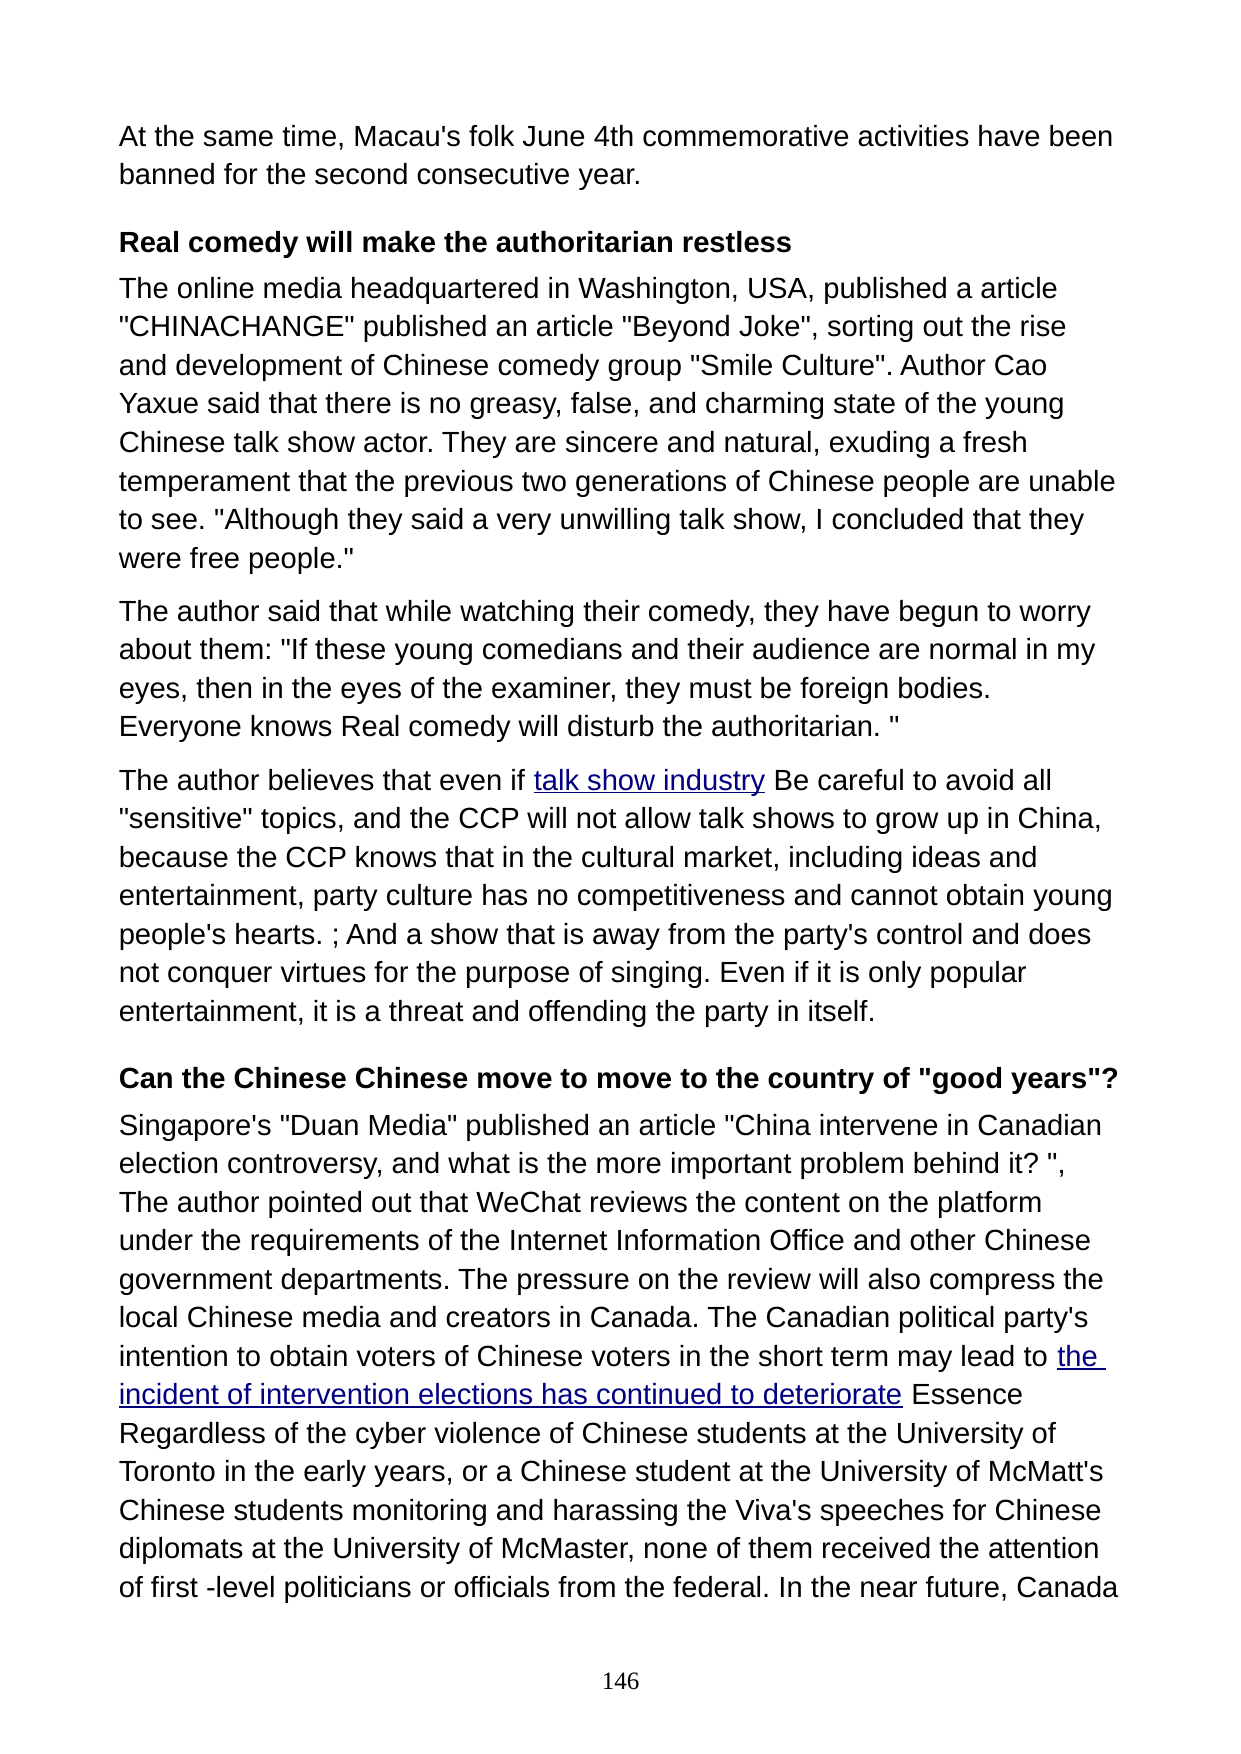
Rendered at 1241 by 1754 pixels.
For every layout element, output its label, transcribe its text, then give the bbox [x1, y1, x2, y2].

text The author said that while watching their comedy, they have begun to worry about them: "If these young comedians and their audience are normal in my eyes, then in the eyes of the examiner, they must be foreign bodies. Everyone knows Real comedy will disturb the authoritarian. " [118, 594, 1122, 743]
text The author believes that even if talk show industry Be careful to avoid all "sensitive" topics, and the CCP will not allow talk shows to grow up in China, because the CCP knows that in the cultural market, including ideas and entertainment, party culture has no competitiveness and cannot obtain young people's hearts. ; And a show that is away from the party's control and does not conquer virtues for the purpose of singing. Even if it is only popular entertainment, it is a threat and offending the party in itself. [118, 762, 1122, 1027]
text Singapore's "Duan Media" published an article "China intervene in Canadian election controversy, and what is the more important problem behind it? ", The author pointed out that WeChat reviews the content on the platform under the requirements of the Internet Information Office and other Chinese government departments. The pressure on the review will also compress the local Chinese media and creators in Canada. The Canadian political party's intention to obtain voters of Chinese voters in the short term may lead to the incident of intervention elections has continued to deteriorate Essence Regardless of the cyber violence of Chinese students at the University of Toronto in the early years, or a Chinese student at the University of McMatt's Chinese students monitoring and harassing the Viva's speeches for Chinese diplomats at the University of McMaster, none of them received the attention of first -level politicians or officials from the federal. In the near future, Canada [118, 1107, 1122, 1603]
subtitle Real comedy will make the authoritarian restless [118, 225, 1122, 258]
text At the same time, Macau's folk June 4th commemorative activities have been banned for the second consecutive year. [118, 118, 1122, 191]
text The online media headquartered in Washington, USA, published a article "CHINACHANGE" published an article "Beyond Joke", sorting out the rise and development of Chinese comedy group "Smile Culture". Author Cao Yaxue said that there is no greasy, false, and charming state of the young Chinese talk show actor. They are sincere and natural, exuding a fresh temperament that the previous two generations of Chinese people are unable to see. "Although they said a very unwilling talk show, I concluded that they were free people." [118, 271, 1122, 574]
subtitle Can the Chinese Chinese move to move to the country of "good years"? [118, 1061, 1122, 1095]
